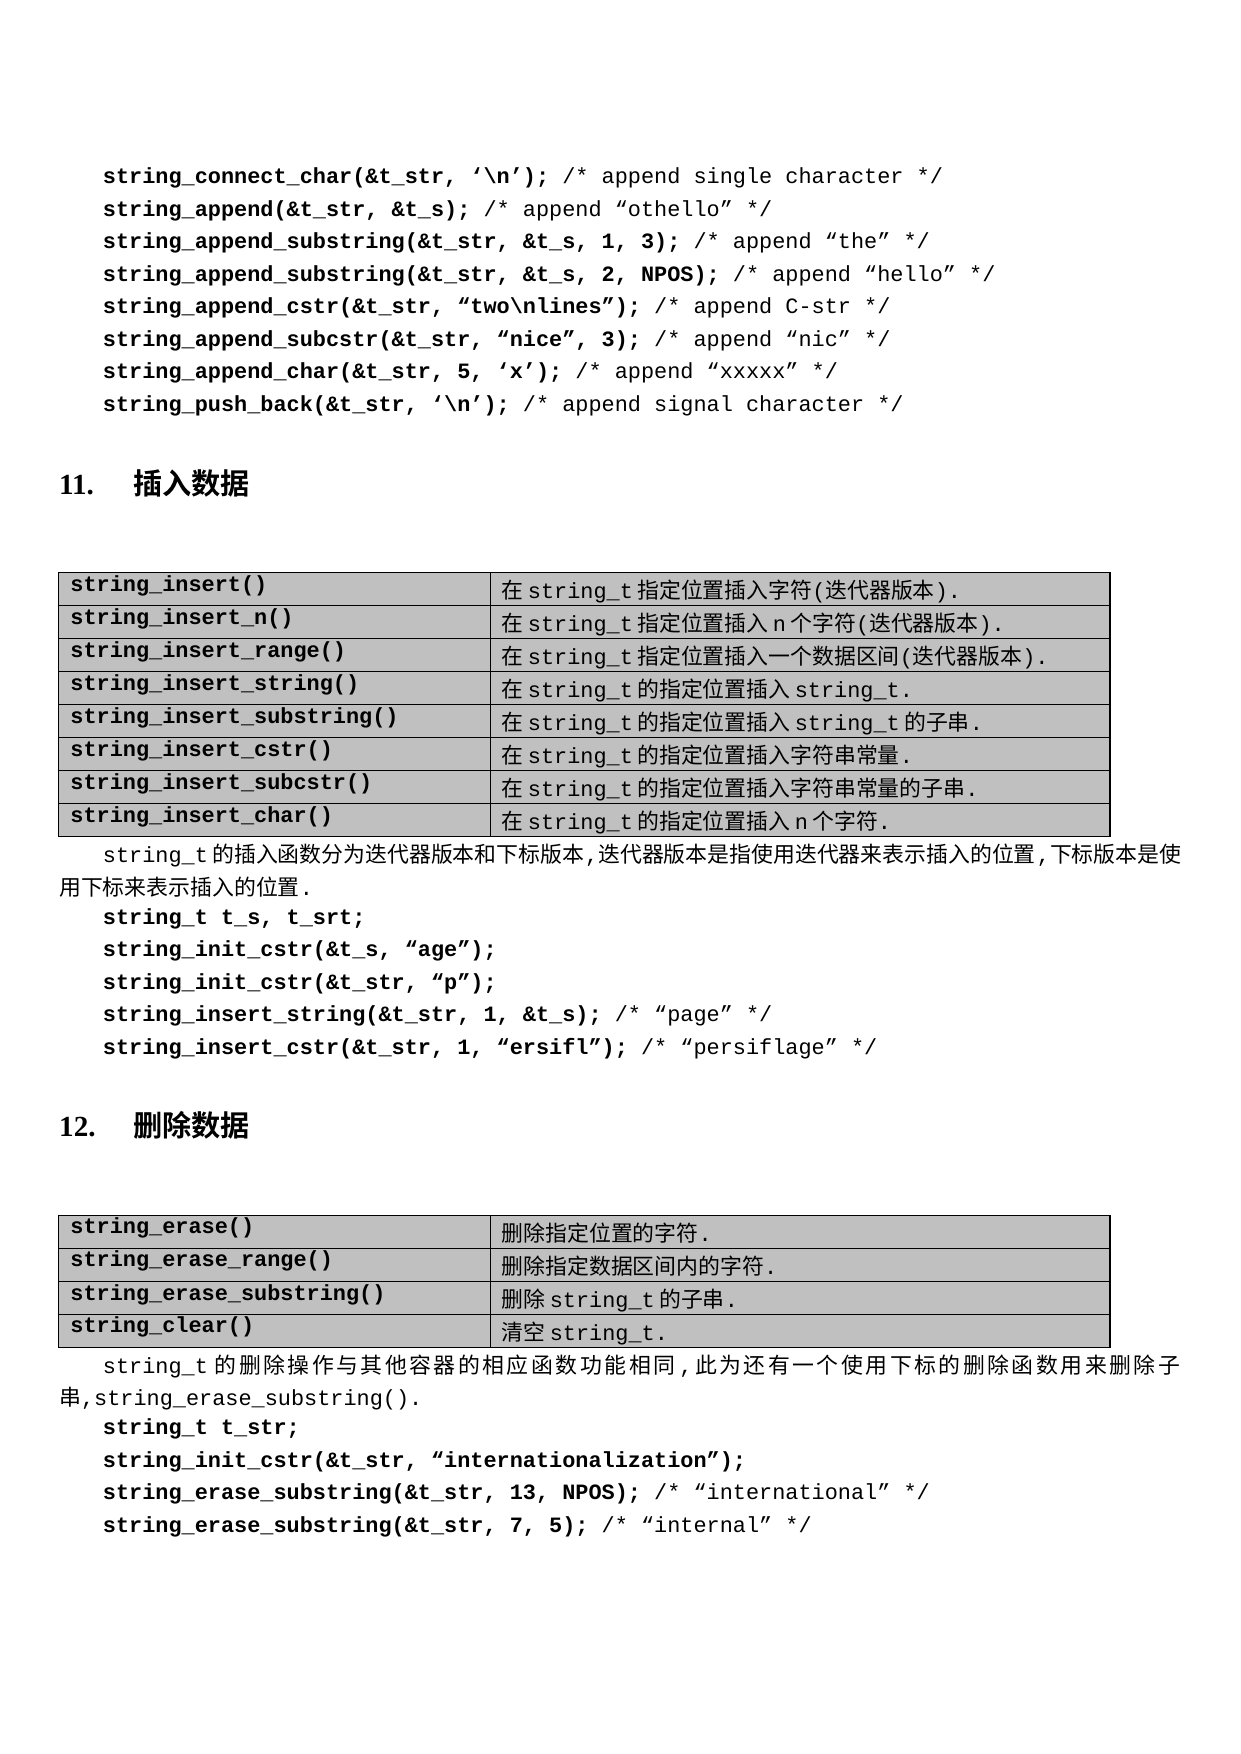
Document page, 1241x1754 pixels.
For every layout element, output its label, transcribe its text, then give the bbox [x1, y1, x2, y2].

table_cell 清空string_t. [491, 1315, 1109, 1347]
table_header string_erase() [59, 1216, 490, 1248]
table_cell 在string_t的指定位置插入string_t的子串. [491, 705, 1109, 737]
table_cell string_clear() [59, 1315, 490, 1347]
table_header 删除指定位置的字符. [491, 1216, 1109, 1248]
table_cell string_insert_substring() [59, 705, 490, 737]
text string_connect_char(&t_str, ‘\n’); /* append single character */ [59, 162, 1181, 194]
text string_append_substring(&t_str, &t_s, 2, NPOS); /* append “hello” */ [59, 259, 1181, 292]
subtitle 插入数据 [59, 449, 1181, 514]
table_header string_insert() [59, 573, 490, 605]
text string_append(&t_str, &t_s); /* append “othello” */ [59, 194, 1181, 227]
table_cell string_insert_n() [59, 606, 490, 638]
text string_append_char(&t_str, 5, ‘x’); /* append “xxxxx” */ [59, 357, 1181, 389]
table_cell 在string_t指定位置插入n个字符(迭代器版本). [491, 606, 1109, 638]
text string_append_cstr(&t_str, “two\nlines”); /* append C-str */ [59, 292, 1181, 324]
text string_append_substring(&t_str, &t_s, 1, 3); /* append “the” */ [59, 227, 1181, 259]
text string_push_back(&t_str, ‘\n’); /* append signal character */ [59, 389, 1181, 422]
text string_t的删除操作与其他容器的相应函数功能相同,此为还有一个使用下标的删除函数用来删除子串,string_erase_substring(). [59, 1348, 1181, 1413]
text string_init_cstr(&t_s, “age”); [59, 934, 1181, 967]
table_cell 在string_t的指定位置插入string_t. [491, 672, 1109, 704]
table_cell string_insert_range() [59, 639, 490, 671]
table_cell string_insert_subcstr() [59, 771, 490, 803]
subtitle 删除数据 [59, 1092, 1181, 1157]
text string_erase_substring(&t_str, 7, 5); /* “internal” */ [59, 1510, 1181, 1543]
text string_t t_s, t_srt; [59, 902, 1181, 934]
table_cell 删除指定数据区间内的字符. [491, 1249, 1109, 1281]
table_cell string_insert_cstr() [59, 738, 490, 770]
text string_erase_substring(&t_str, 13, NPOS); /* “international” */ [59, 1478, 1181, 1510]
table_cell 在string_t指定位置插入一个数据区间(迭代器版本). [491, 639, 1109, 671]
text string_t的插入函数分为迭代器版本和下标版本,迭代器版本是指使用迭代器来表示插入的位置,下标版本是使用下标来表示插入的位置. [59, 837, 1181, 902]
table_cell 在string_t的指定位置插入字符串常量. [491, 738, 1109, 770]
table_cell 删除string_t的子串. [491, 1282, 1109, 1314]
table_cell string_insert_string() [59, 672, 490, 704]
text string_init_cstr(&t_str, “internationalization”); [59, 1445, 1181, 1478]
text string_insert_string(&t_str, 1, &t_s); /* “page” */ [59, 999, 1181, 1032]
text string_t t_str; [59, 1413, 1181, 1445]
table_cell 在string_t的指定位置插入字符串常量的子串. [491, 771, 1109, 803]
text string_init_cstr(&t_str, “p”); [59, 967, 1181, 999]
table_cell 在string_t的指定位置插入n个字符. [491, 804, 1109, 836]
text string_insert_cstr(&t_str, 1, “ersifl”); /* “persiflage” */ [59, 1032, 1181, 1064]
table_cell string_erase_substring() [59, 1282, 490, 1314]
table_cell string_erase_range() [59, 1249, 490, 1281]
table_cell string_insert_char() [59, 804, 490, 836]
table_header 在string_t指定位置插入字符(迭代器版本). [491, 573, 1109, 605]
text string_append_subcstr(&t_str, “nice”, 3); /* append “nic” */ [59, 324, 1181, 357]
